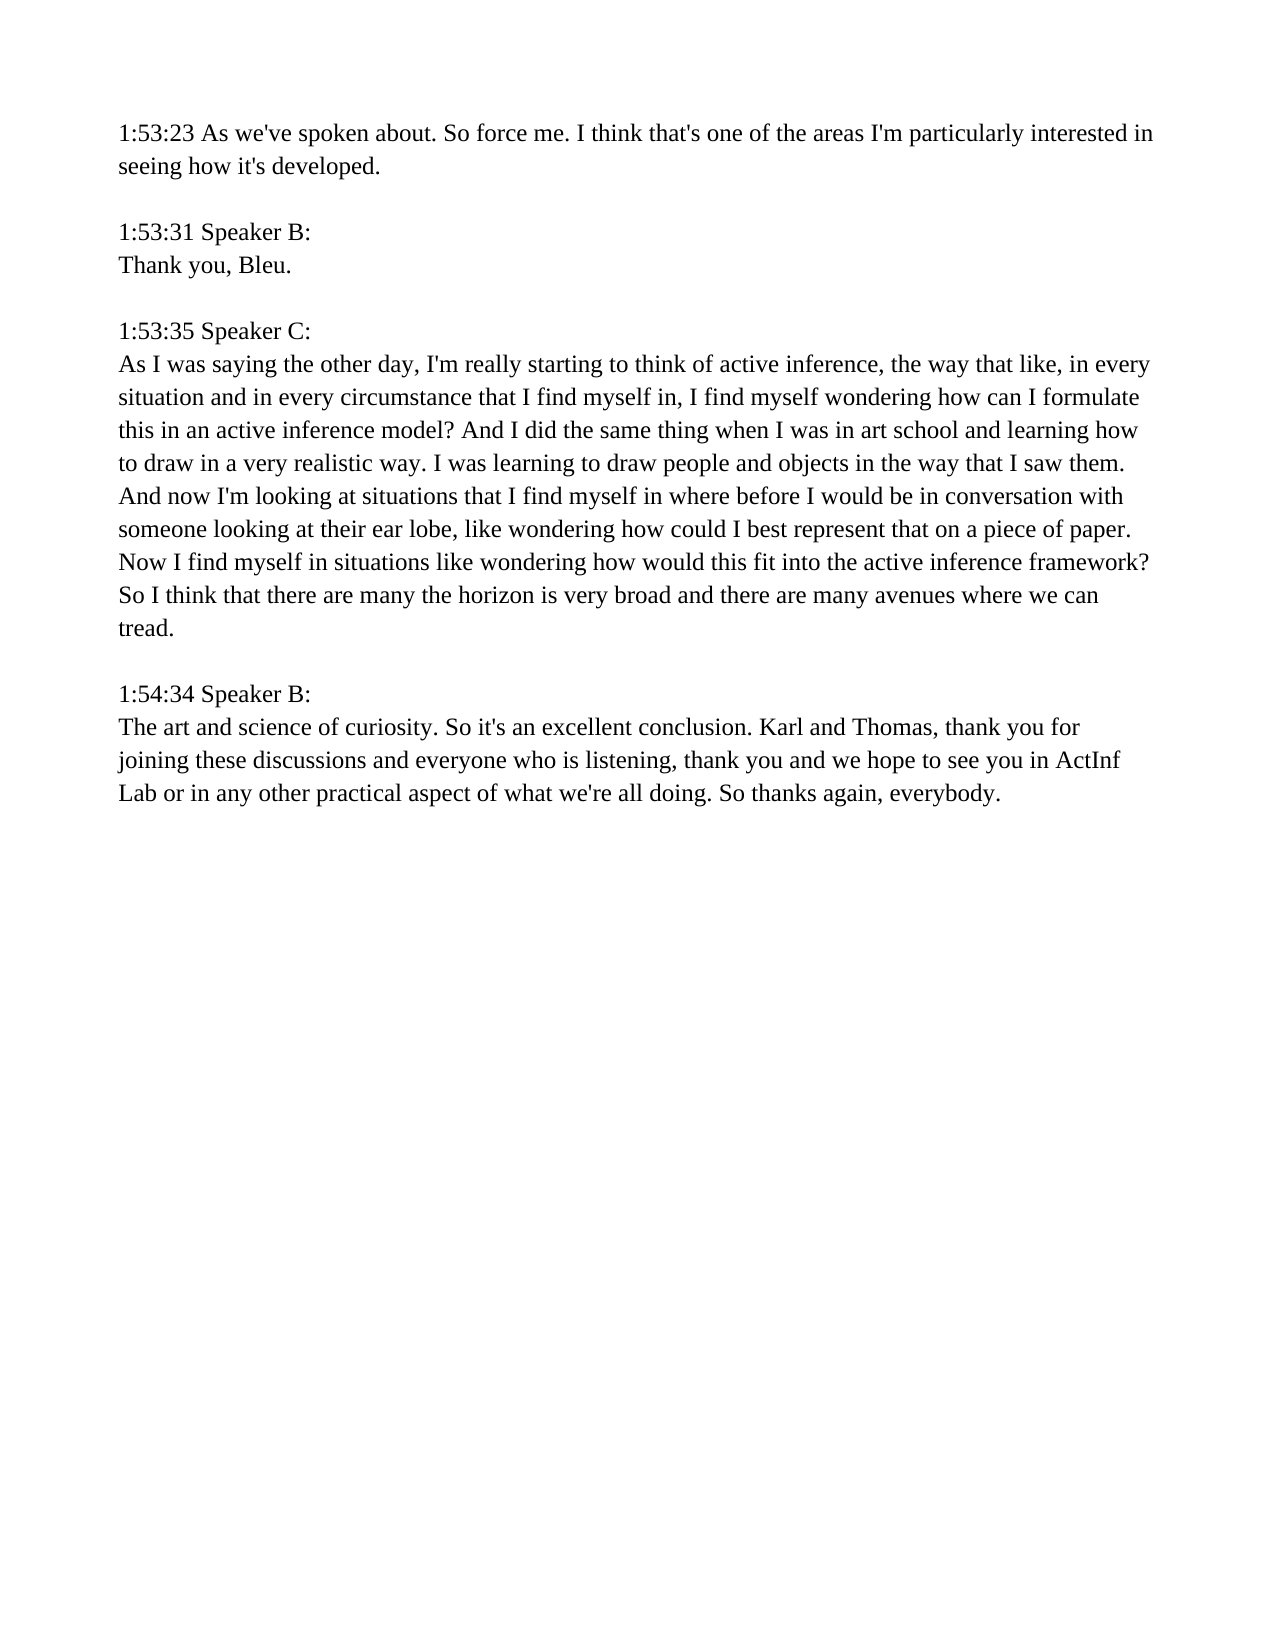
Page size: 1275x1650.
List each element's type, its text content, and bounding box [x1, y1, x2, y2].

text Thank you, Bleu. [118, 250, 1157, 279]
text 1:54:34 Speaker B: [118, 679, 1157, 708]
text So I think that there are many the horizon is very broad and there are many avenues where we can tread. [118, 580, 1157, 642]
text The art and science of curiosity. So it's an excellent conclusion. Karl and Thomas, thank you for joining these discussions and everyone who is listening, thank you and we hope to see you in ActInf Lab or in any other practical aspect of what we're all doing. So thanks again, everybody. [118, 712, 1157, 807]
text 1:53:35 Speaker C: [118, 316, 1157, 345]
text As I was saying the other day, I'm really starting to think of active inference, the way that like, in every situation and in every circumstance that I find myself in, I find myself wondering how can I formulate this in an active inference model? And I did the same thing when I was in art school and learning how to draw in a very realistic way. I was learning to draw people and objects in the way that I saw them. And now I'm looking at situations that I find myself in where before I would be in conversation with someone looking at their ear lobe, like wondering how could I best represent that on a piece of paper. Now I find myself in situations like wondering how would this fit into the active inference framework? [118, 349, 1157, 576]
text 1:53:31 Speaker B: [118, 217, 1157, 246]
text 1:53:23 As we've spoken about. So force me. I think that's one of the areas I'm particularly interested in seeing how it's developed. [118, 118, 1157, 180]
